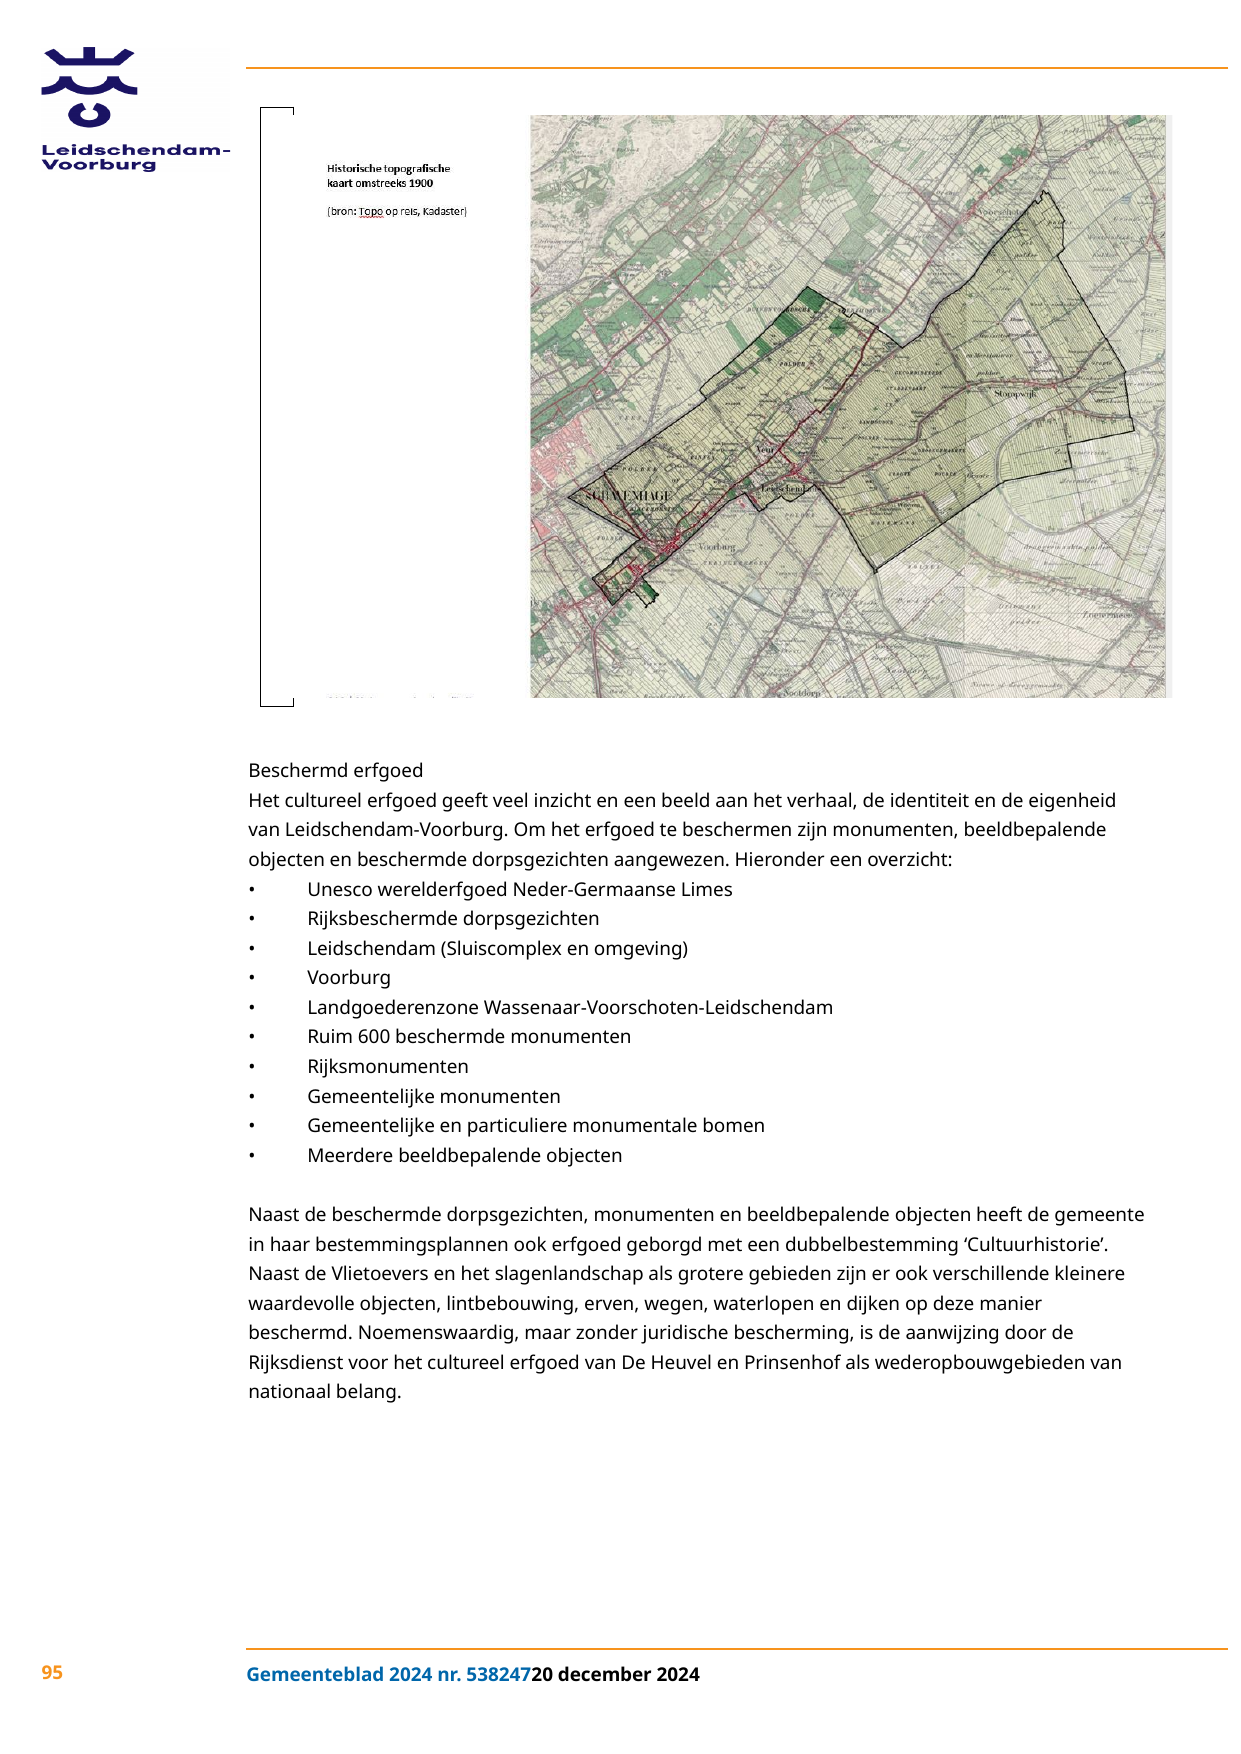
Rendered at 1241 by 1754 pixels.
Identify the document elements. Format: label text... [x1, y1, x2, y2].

picture [41, 47, 231, 172]
list Leidschendam (Sluiscomplex en omgeving) [248, 935, 1152, 961]
text Het cultureel erfgoed geeft veel inzicht en een beeld aan het verhaal, de identiteit en de eigenheid van Leidschendam-Voorburg. Om het erfgoed te beschermen zijn monumenten, beeldbepalende objecten en beschermde dorpsgezichten aangewezen. Hieronder een overzicht: [248, 787, 1152, 872]
text Beschermd erfgoed [248, 757, 1152, 783]
text Naast de beschermde dorpsgezichten, monumenten en beeldbepalende objecten heeft de gemeente in haar bestemmingsplannen ook erfgoed geborgd met een dubbelbestemming ‘Cultuurhistorie’. Naast de Vlietoevers en het slagenlandschap als grotere gebieden zijn er ook verschillende kleinere waardevolle objecten, lintbebouwing, erven, wegen, waterlopen en dijken op deze manier beschermd. Noemenswaardig, maar zonder juridische bescherming, is de aanwijzing door de Rijksdienst voor het cultureel erfgoed van De Heuvel en Prinsenhof als wederopbouwgebieden van nationaal belang. [248, 1201, 1152, 1404]
list Voorburg [248, 964, 1152, 990]
list Rijksbeschermde dorpsgezichten [248, 905, 1152, 931]
list Unesco werelderfgoed Neder-Germaanse Limes [248, 876, 1152, 902]
picture [268, 115, 1173, 698]
list Gemeentelijke monumenten [248, 1083, 1152, 1109]
list Rijksmonumenten [248, 1053, 1152, 1079]
list Ruim 600 beschermde monumenten [248, 1024, 1152, 1049]
list Gemeentelijke en particuliere monumentale bomen [248, 1112, 1152, 1138]
list Meerdere beeldbepalende objecten [248, 1142, 1152, 1168]
list Landgoederenzone Wassenaar-Voorschoten-Leidschendam [248, 994, 1152, 1020]
